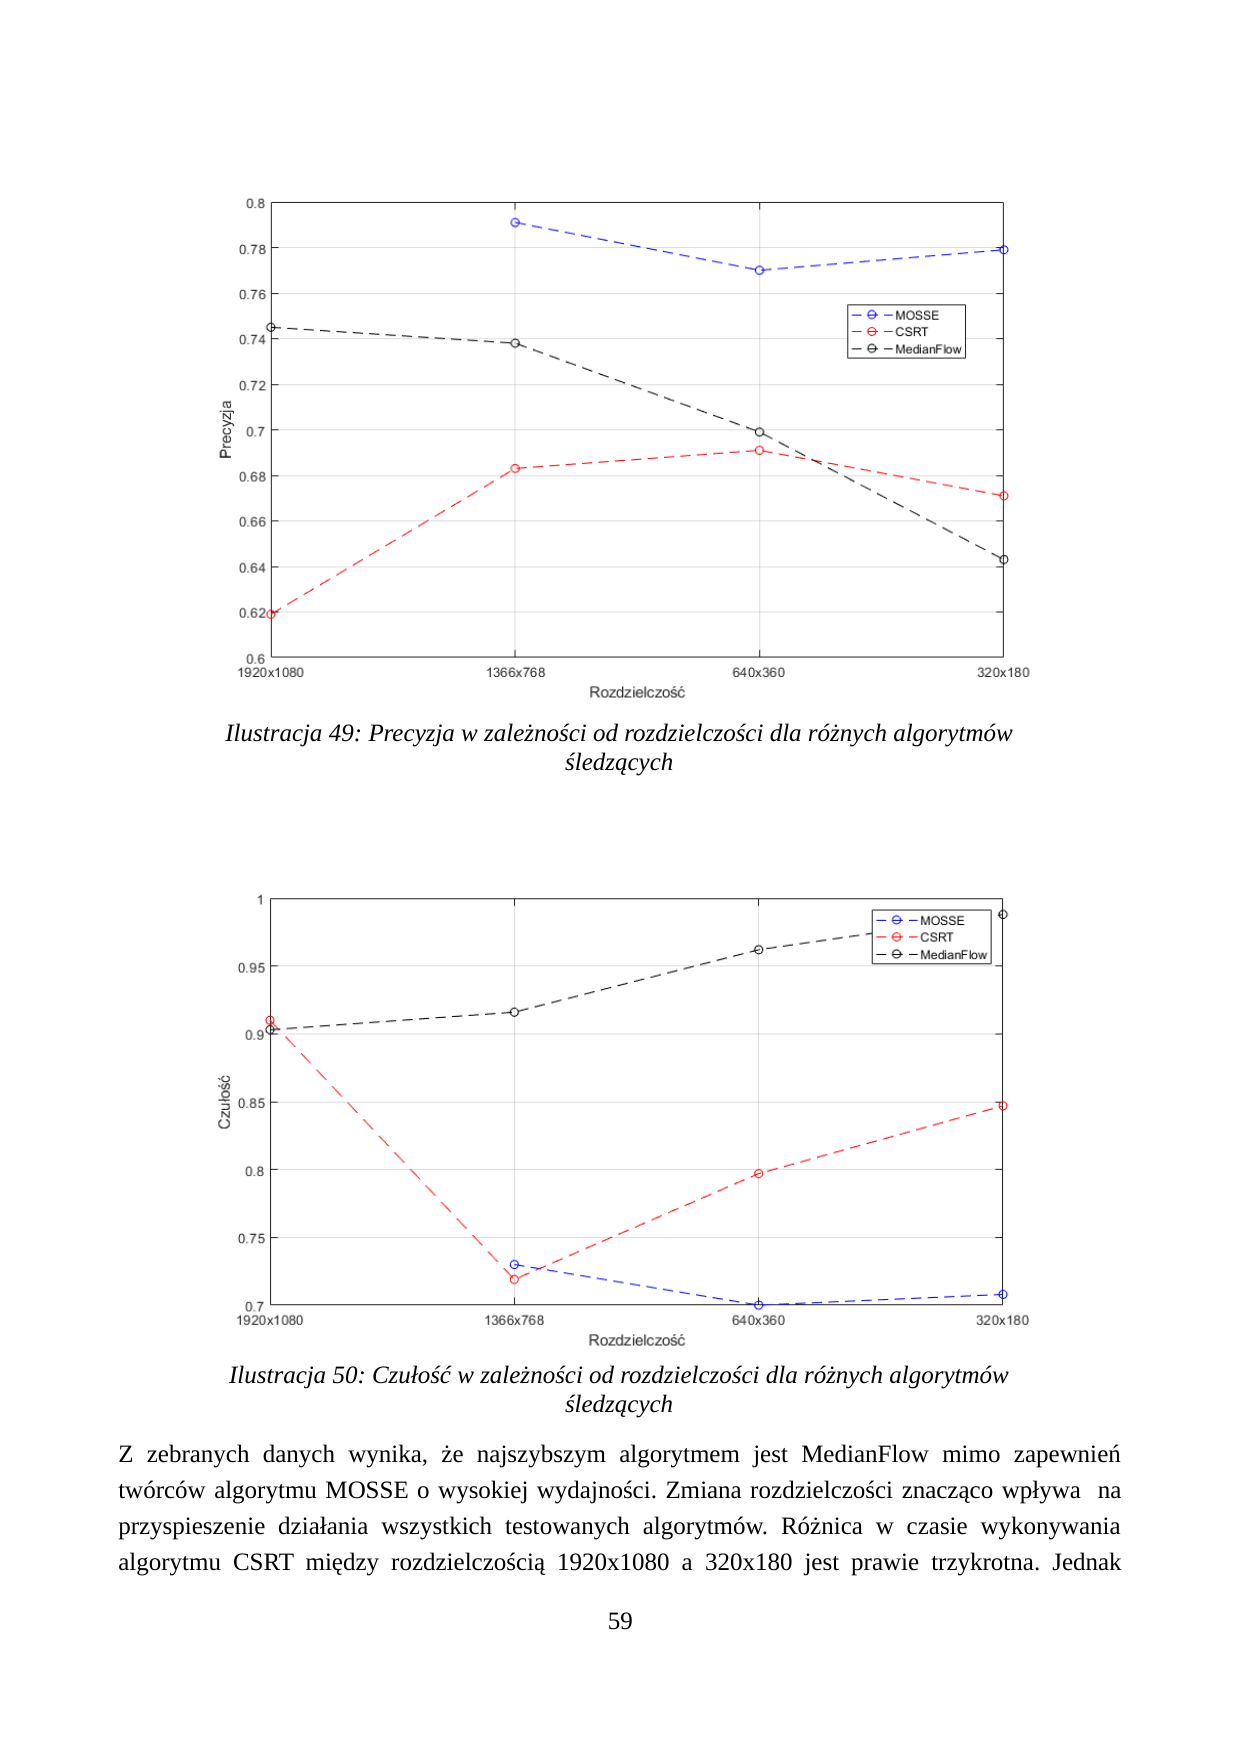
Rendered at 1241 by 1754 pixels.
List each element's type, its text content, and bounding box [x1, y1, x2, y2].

text Ilustracja 49: Precyzja w zależności od rozdzielczości dla różnych algorytmów śledzących [204, 719, 1036, 776]
text Z zebranych danych wynika, że najszybszym algorytmem jest MedianFlow mimo zapewnień twórców algorytmu MOSSE o wysokiej wydajności. Zmiana rozdzielczości znacząco wpływa na przyspieszenie działania wszystkich testowanych algorytmów. Różnica w czasie wykonywania algorytmu CSRT między rozdzielczością 1920x1080 a 320x180 jest prawie trzykrotna. Jednak [118, 1439, 1122, 1576]
picture [192, 861, 1048, 1360]
text Ilustracja 50: Czułość w zależności od rozdzielczości dla różnych algorytmów śledzących [193, 1360, 1048, 1417]
picture [203, 160, 1037, 719]
